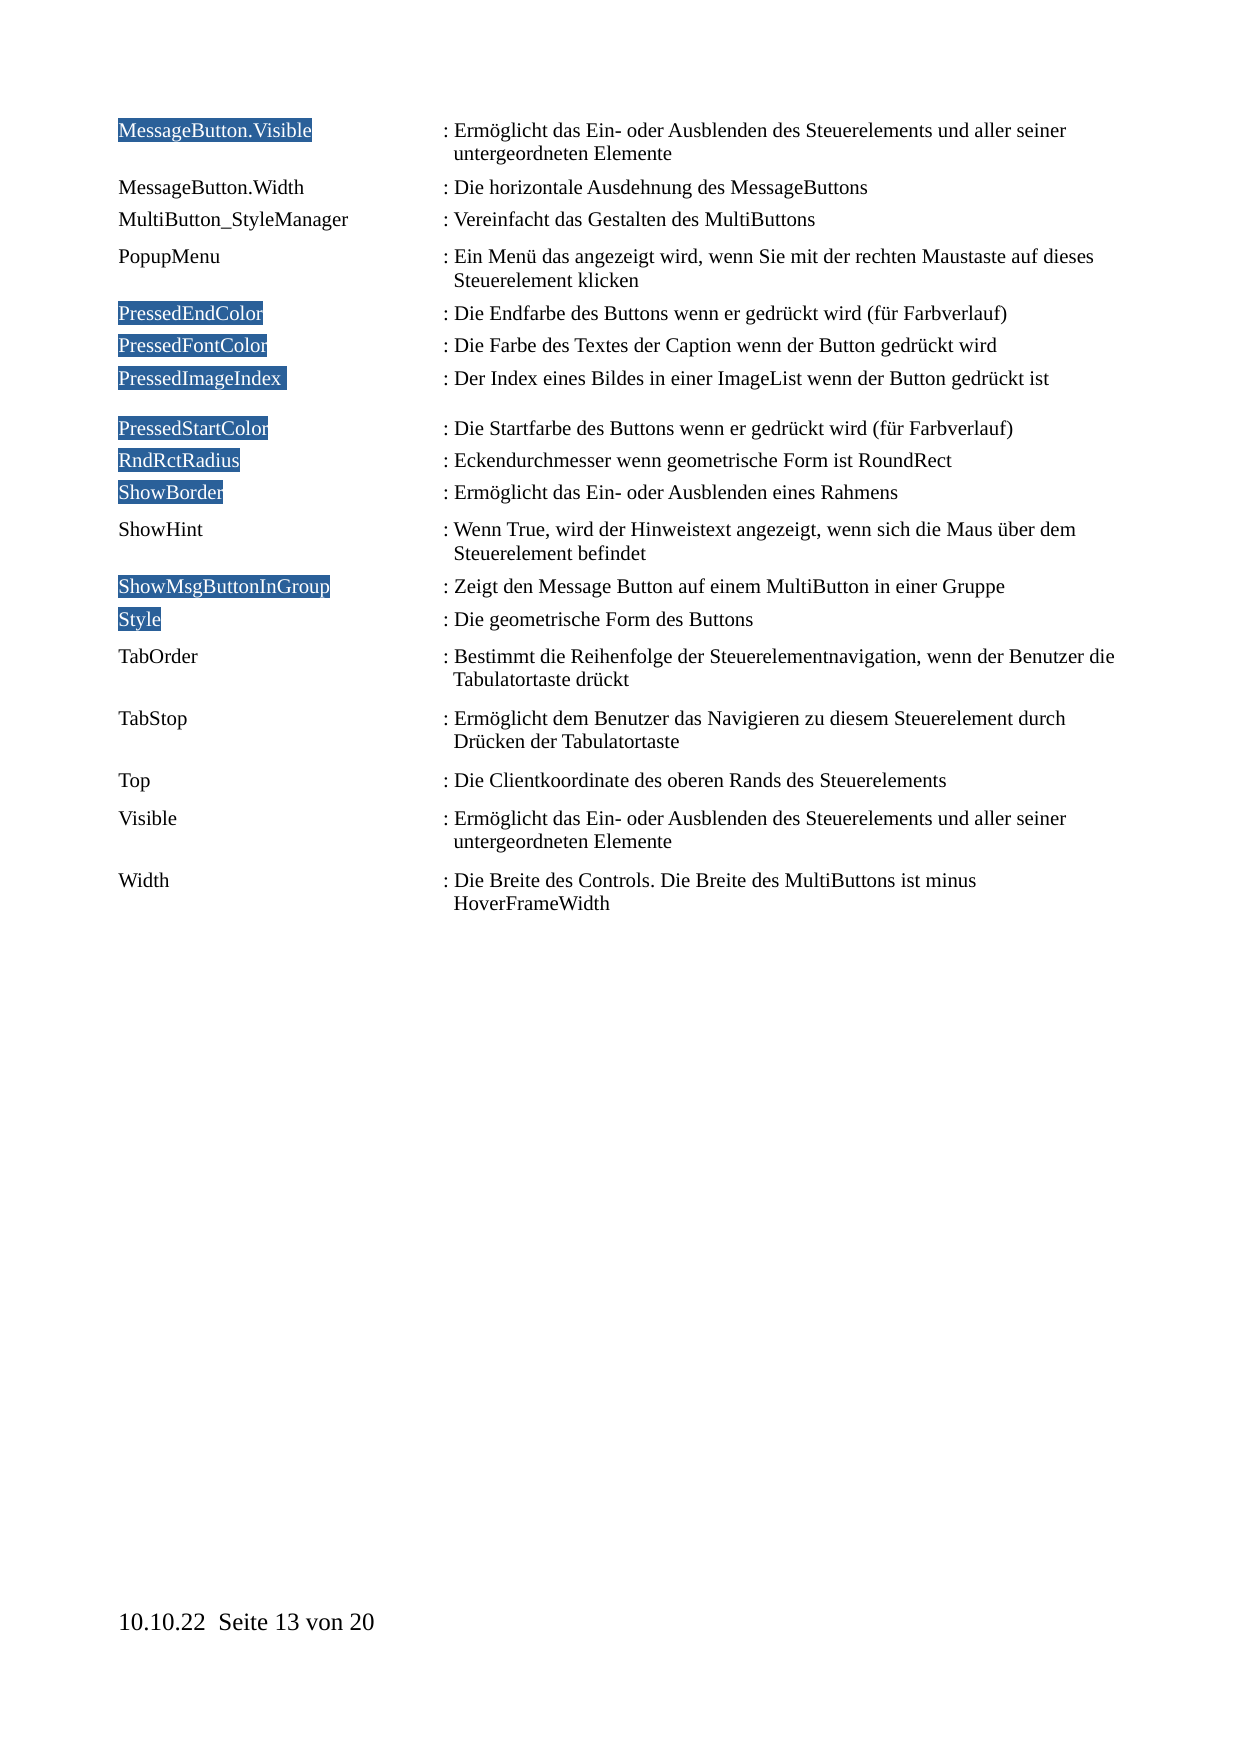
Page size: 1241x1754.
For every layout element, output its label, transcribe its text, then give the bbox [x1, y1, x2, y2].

text MultiButton_StyleManager : Vereinfacht das Gestalten des MultiButtons [118, 212, 1122, 230]
text ShowMsgButtonInGroup : Zeigt den Message Button auf einem MultiButton in einer Gruppe [118, 580, 1122, 597]
text TabOrder : Bestimmt die Reihenfolge der Steuerelementnavigation, wenn der Benutzer die Tabulatortaste drückt [118, 644, 1122, 692]
text PressedImageIndex : Der Index eines Bildes in einer ImageList wenn der Button gedrückt ist [118, 371, 1122, 406]
text PressedFontColor : Die Farbe des Textes der Caption wenn der Button gedrückt wird [118, 339, 1122, 356]
text Visible : Ermöglicht das Ein- oder Ausblenden des Steuerelements und aller seiner untergeordneten Elemente [118, 806, 1122, 854]
text MessageButton.Visible : Ermöglicht das Ein- oder Ausblenden des Steuerelements und aller seiner untergeordneten Elemente [118, 118, 1122, 165]
text PressedEndColor : Die Endfarbe des Buttons wenn er gedrückt wird (für Farbverlauf) [118, 306, 1122, 324]
text RndRctRadius : Eckendurchmesser wenn geometrische Form ist RoundRect [118, 453, 1122, 471]
text Top : Die Clientkoordinate des oberen Rands des Steuerelements [118, 768, 1122, 792]
text MessageButton.Width : Die horizontale Ausdehnung des MessageButtons [118, 180, 1122, 198]
text Style : Die geometrische Form des Buttons [118, 612, 1122, 630]
text PressedStartColor : Die Startfarbe des Buttons wenn er gedrückt wird (für Farbverlauf) [118, 421, 1122, 439]
text PopupMenu : Ein Menü das angezeigt wird, wenn Sie mit der rechten Maustaste auf dieses Steuerelement klicken [118, 244, 1122, 292]
text Width : Die Breite des Controls. Die Breite des MultiButtons ist minus HoverFrameWidth [118, 868, 1122, 916]
text ShowHint : Wenn True, wird der Hinweistext angezeigt, wenn sich die Maus über dem Steuerelement befindet [118, 518, 1122, 565]
text TabStop : Ermöglicht dem Benutzer das Navigieren zu diesem Steuerelement durch Drücken der Tabulatortaste [118, 706, 1122, 753]
text ShowBorder : Ermöglicht das Ein- oder Ausblenden eines Rahmens [118, 486, 1122, 503]
